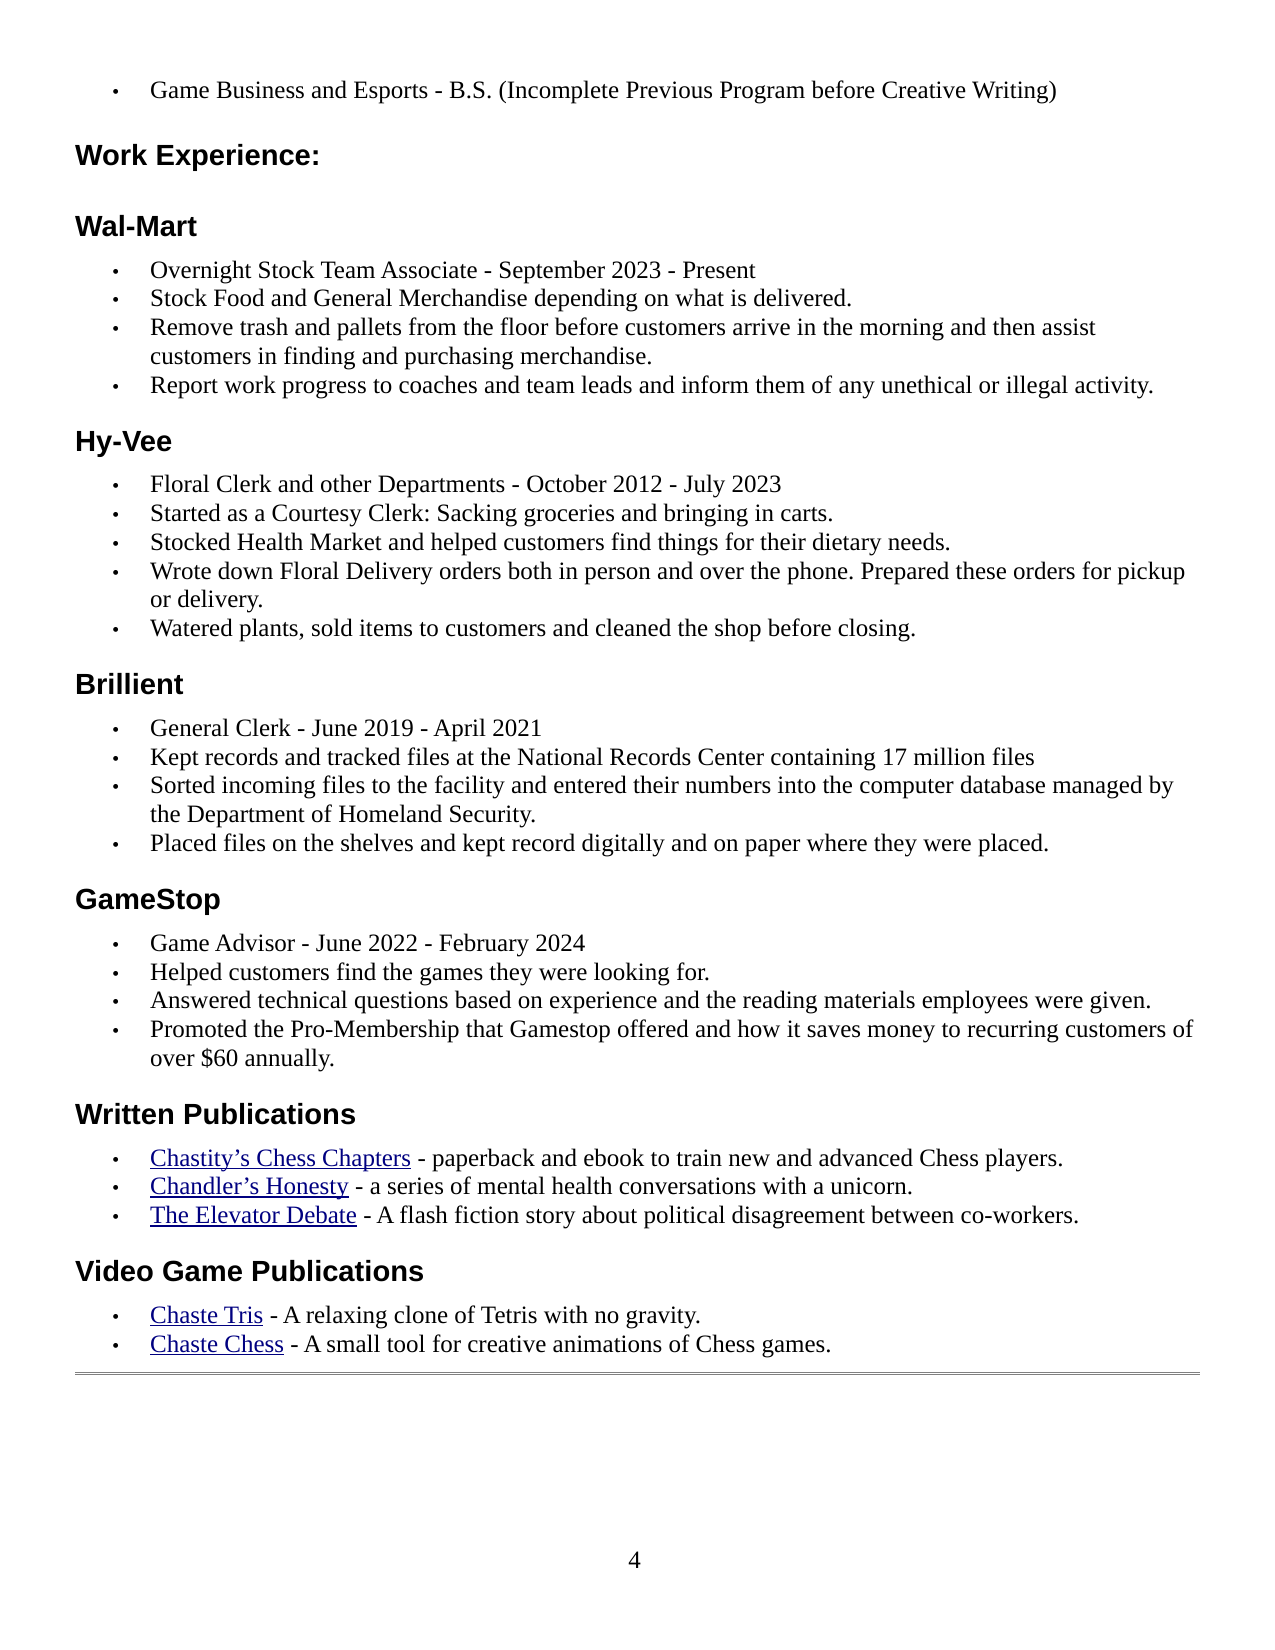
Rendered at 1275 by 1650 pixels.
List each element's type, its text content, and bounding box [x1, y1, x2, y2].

list Kept records and tracked files at the National Records Center containing 17 million files [112, 742, 1200, 771]
list Floral Clerk and other Departments - October 2012 - July 2023 [112, 469, 1200, 498]
subtitle GameStop [75, 882, 1200, 915]
list Chaste Tris - A relaxing clone of Tetris with no gravity. [112, 1300, 1200, 1329]
subtitle Hy-Vee [75, 423, 1200, 457]
list Wrote down Floral Delivery orders both in person and over the phone. Prepared these orders for pickup or delivery. [112, 556, 1200, 613]
list Stock Food and General Merchandise depending on what is delivered. [112, 283, 1200, 312]
list Chastity’s Chess Chapters - paperback and ebook to train new and advanced Chess players. [112, 1143, 1200, 1171]
list Overnight Stock Team Associate - September 2023 - Present [112, 255, 1200, 283]
subtitle Brillient [75, 667, 1200, 701]
list Chandler’s Honesty - a series of mental health conversations with a unicorn. [112, 1171, 1200, 1200]
list Promoted the Pro-Membership that Gamestop offered and how it saves money to recurring customers of over $60 annually. [112, 1014, 1200, 1072]
list General Clerk - June 2019 - April 2021 [112, 713, 1200, 742]
list Report work progress to coaches and team leads and inform them of any unethical or illegal activity. [112, 370, 1200, 398]
list Helped customers find the games they were looking for. [112, 957, 1200, 985]
list Started as a Courtesy Clerk: Sacking groceries and bringing in carts. [112, 498, 1200, 527]
list The Elevator Debate - A flash fiction story about political disagreement between co-workers. [112, 1200, 1200, 1229]
subtitle Written Publications [75, 1097, 1200, 1130]
list Game Business and Esports - B.S. (Incomplete Previous Program before Creative Writing) [112, 75, 1200, 104]
list Sorted incoming files to the facility and entered their numbers into the computer database managed by the Department of Homeland Security. [112, 771, 1200, 828]
list Placed files on the shelves and kept record digitally and on paper where they were placed. [112, 828, 1200, 857]
list Game Advisor - June 2022 - February 2024 [112, 928, 1200, 957]
list Remove trash and pallets from the floor before customers arrive in the morning and then assist customers in finding and purchasing merchandise. [112, 312, 1200, 370]
list Chaste Chess - A small tool for creative animations of Chess games. [112, 1329, 1200, 1357]
list Watered plants, sold items to customers and cleaned the shop before closing. [112, 613, 1200, 642]
list Stocked Health Market and helped customers find things for their dietary needs. [112, 527, 1200, 556]
list Answered technical questions based on experience and the reading materials employees were given. [112, 985, 1200, 1014]
subtitle Work Experience: [75, 138, 1200, 171]
subtitle Wal-Mart [75, 209, 1200, 242]
subtitle Video Game Publications [75, 1254, 1200, 1287]
